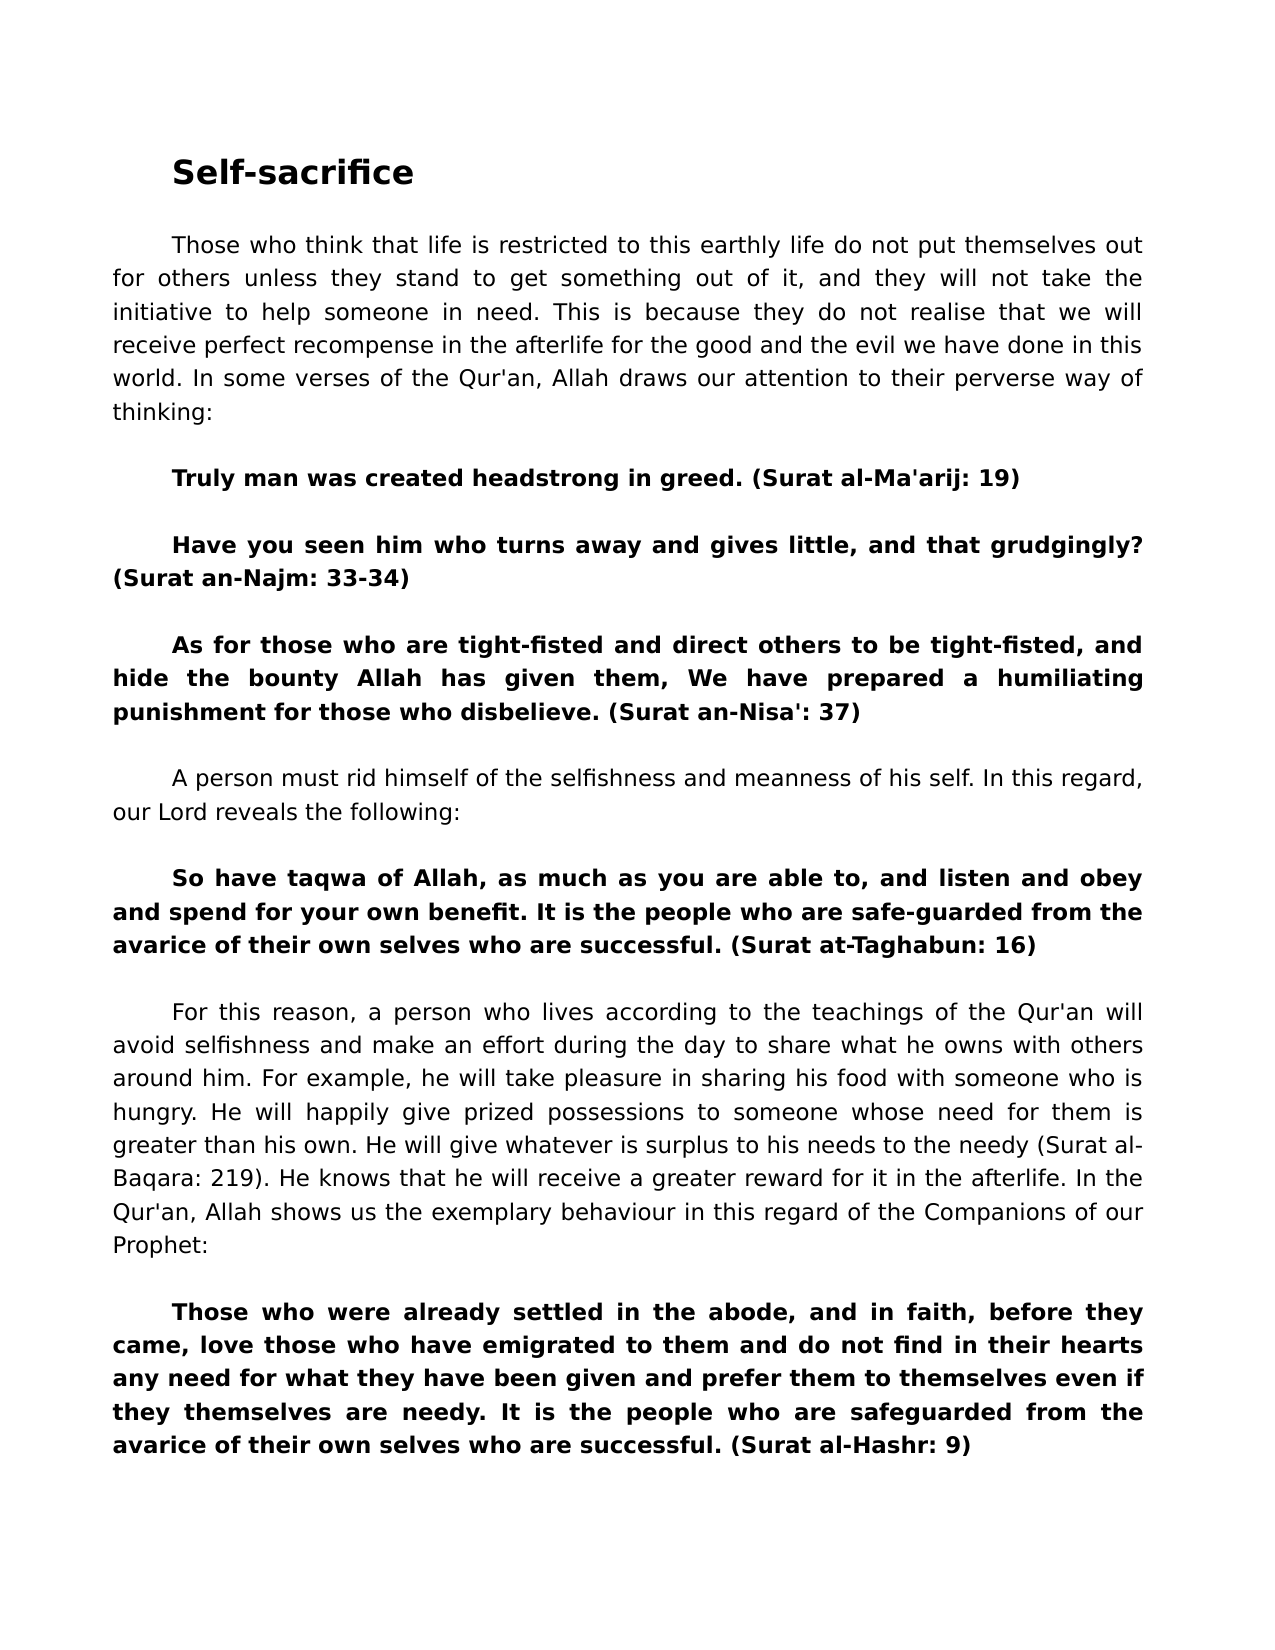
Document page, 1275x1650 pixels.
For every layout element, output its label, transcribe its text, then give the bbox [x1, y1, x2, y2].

text Those who were already settled in the abode, and in faith, before they came, love those who have emigrated to them and do not find in their hearts any need for what they have been given and prefer them to themselves even if they themselves are needy. It is the people who are safeguarded from the avarice of their own selves who are successful. (Surat al-Hashr: 9) [112, 1293, 1145, 1460]
text Have you seen him who turns away and gives little, and that grudgingly? (Surat an-Najm: 33-34) [112, 527, 1145, 593]
text For this reason, a person who lives according to the teachings of the Qur'an will avoid selfishness and make an effort during the day to share what he owns with others around him. For example, he will take pleasure in sharing his food with someone who is hungry. He will happily give prized possessions to someone whose need for them is greater than his own. He will give whatever is surplus to his needs to the needy (Surat al-Baqara: 219). He knows that he will receive a greater reward for it in the afterlife. In the Qur'an, Allah shows us the exemplary behaviour in this regard of the Companions of our Prophet: [112, 993, 1145, 1260]
text So have taqwa of Allah, as much as you are able to, and listen and obey and spend for your own benefit. It is the people who are safe-guarded from the avarice of their own selves who are successful. (Surat at-Taghabun: 16) [112, 860, 1145, 960]
text Self-sacrifice [112, 148, 1145, 193]
text A person must rid himself of the selfishness and meanness of his self. In this regard, our Lord reveals the following: [112, 760, 1145, 827]
text Truly man was created headstrong in greed. (Surat al-Ma'arij: 19) [112, 460, 1145, 493]
text Those who think that life is restricted to this earthly life do not put themselves out for others unless they stand to get something out of it, and they will not take the initiative to help someone in need. This is because they do not realise that we will receive perfect recompense in the afterlife for the good and the evil we have done in this world. In some verses of the Qur'an, Allah draws our attention to their perverse way of thinking: [112, 227, 1145, 427]
text As for those who are tight-fisted and direct others to be tight-fisted, and hide the bounty Allah has given them, We have prepared a humiliating punishment for those who disbelieve. (Surat an-Nisa': 37) [112, 627, 1145, 727]
